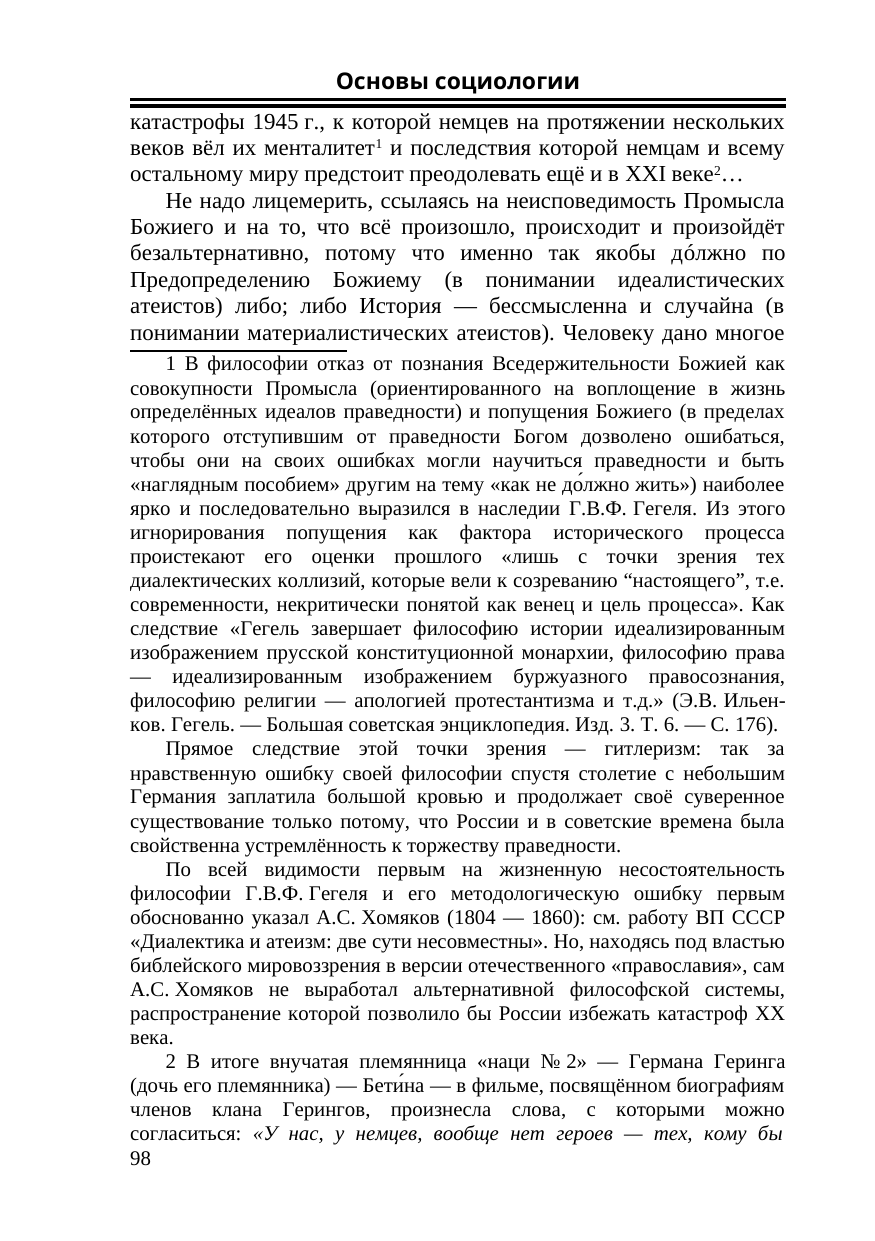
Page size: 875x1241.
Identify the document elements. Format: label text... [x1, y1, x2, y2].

text В философии отказ от познания Вседержительности Божией как совокупности Промысла (ориентированного на воплощение в жизнь определённых идеалов праведности) и попущения Божиего (в пределах которого отступившим от праведности Богом дозволено ошибаться, чтобы они на своих ошибках могли научиться праведности и быть «наглядным пособием» другим на тему «как не до́лжно жить») наиболее ярко и последовательно выразился в наследии Г.В.Ф. Гегеля. Из этого игнорирования попущения как фактора исторического процесса проистекают его оценки прошлого «лишь с точки зрения тех диалектических коллизий, которые вели к созреванию “настоящего”, т.е. современности, некритически понятой как венец и цель процесса». Как следствие «Гегель завершает философию истории идеализированным изображением прусской конституционной монархии, философию права — идеализированным изображением буржуазного правосознания, философию религии — апологией протестантизма и т.д.» (Э.В. Ильен­ков. Гегель. — Большая советская энциклопедия. Изд. 3. Т. 6. — С. 176). [130, 351, 786, 736]
text катастрофы 1945 г., к которой немцев на протяжении нескольких веков вёл их менталитет и последствия которой немцам и всему остальному миру предстоит преодолевать ещё и в XXI веке… [130, 108, 786, 187]
text Не надо лицемерить, ссылаясь на неисповедимость Промысла Божиего и на то, что всё произошло, происходит и произойдёт безальтернативно, потому что именно так якобы дóлжно по Предопределению Божиему (в понимании идеалистических атеистов) либо; либо История — бессмысленна и случайна (в понимании материалистических атеистов). Человеку дано многое [130, 187, 786, 345]
text В итоге внучатая племянница «наци № 2» — Германа Геринга (дочь его племянника) — Бети́на — в фильме, посвящённом биографиям членов клана Герингов, произнесла слова, с которыми можно согласиться: «У нас, у немцев, вообще нет героев — тех, кому бы [130, 1049, 786, 1145]
text Прямое следствие этой точки зрения — гитлеризм: так за нравственную ошибку своей философии спустя столетие с небольшим Германия заплатила большой кровью и продолжает своё суверенное существование только потому, что России и в советские времена была свойственна устремлённость к торжеству праведности. [130, 736, 786, 857]
text По всей видимости первым на жизненную несостоятельность философии Г.В.Ф. Гегеля и его методологическую ошибку первым обоснованно указал А.С. Хомяков (1804 — 1860): см. работу ВП СССР «Диалектика и атеизм: две сути несовместны». Но, находясь под властью библейского мировоззрения в версии отечественного «православия», сам А.С. Хомяков не выработал альтернативной философской системы, распространение которой позволило бы России избежать катастроф ХХ века. [130, 857, 786, 1049]
